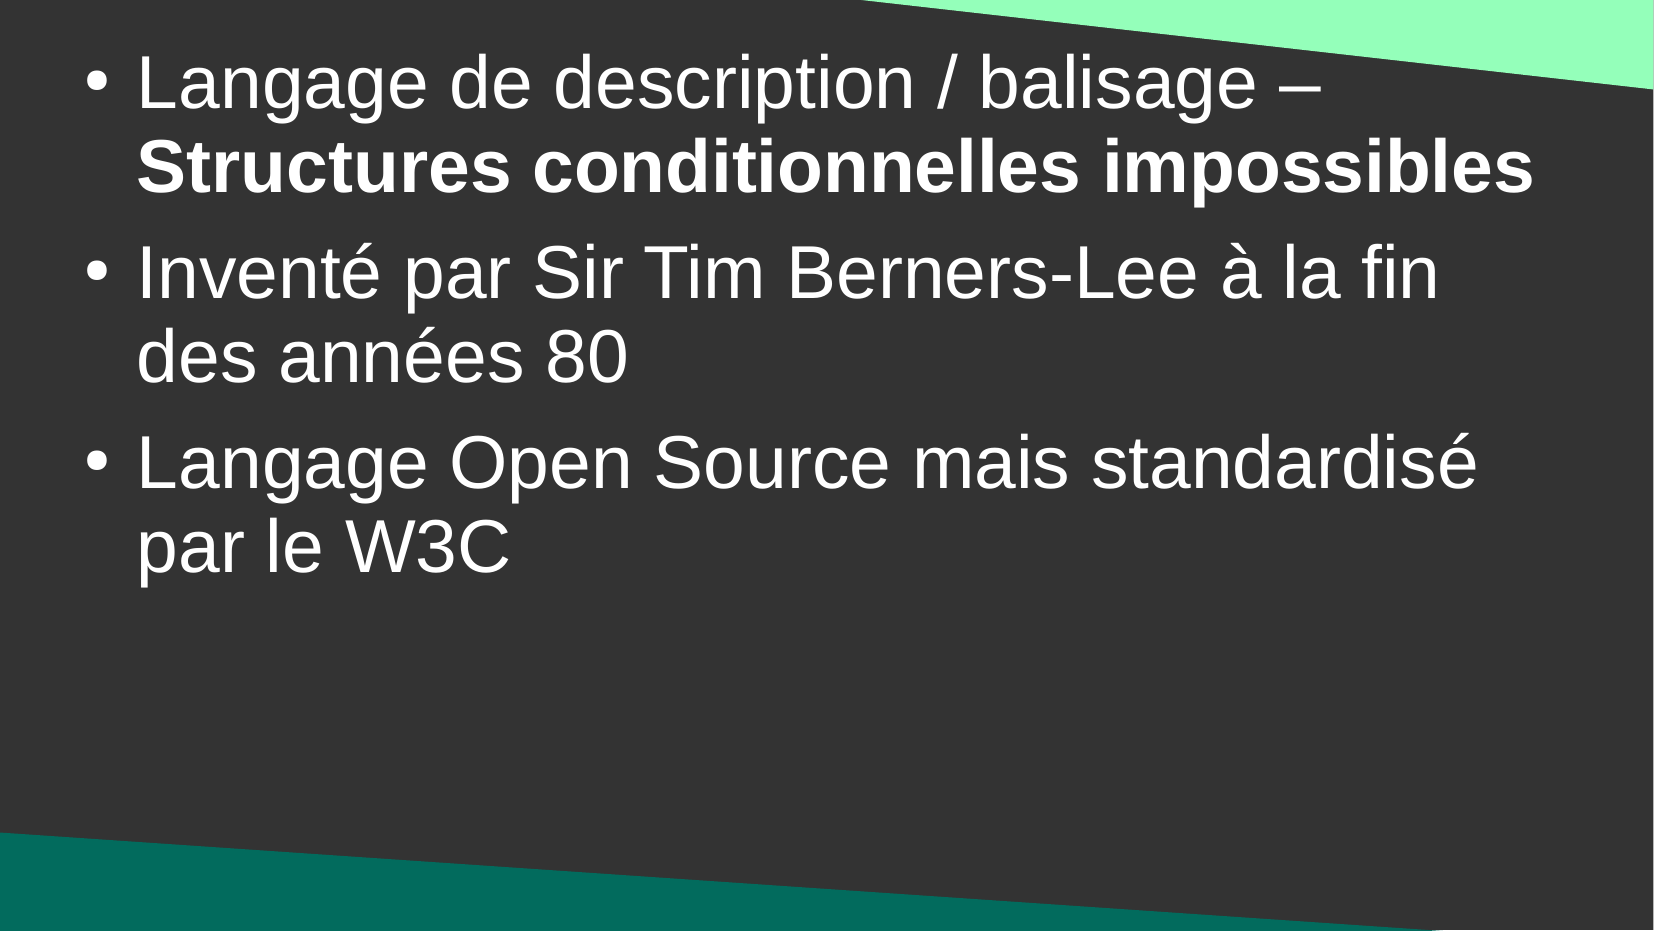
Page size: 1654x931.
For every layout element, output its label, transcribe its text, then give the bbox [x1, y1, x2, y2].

list Langage de description / balisage – Structures conditionnelles impossibles Inventé par Sir Tim Berners-Lee à la fin des années 80 Langage Open Source mais standardisé par le W3C [65, 40, 1554, 647]
text_box [861, 0, 1654, 90]
